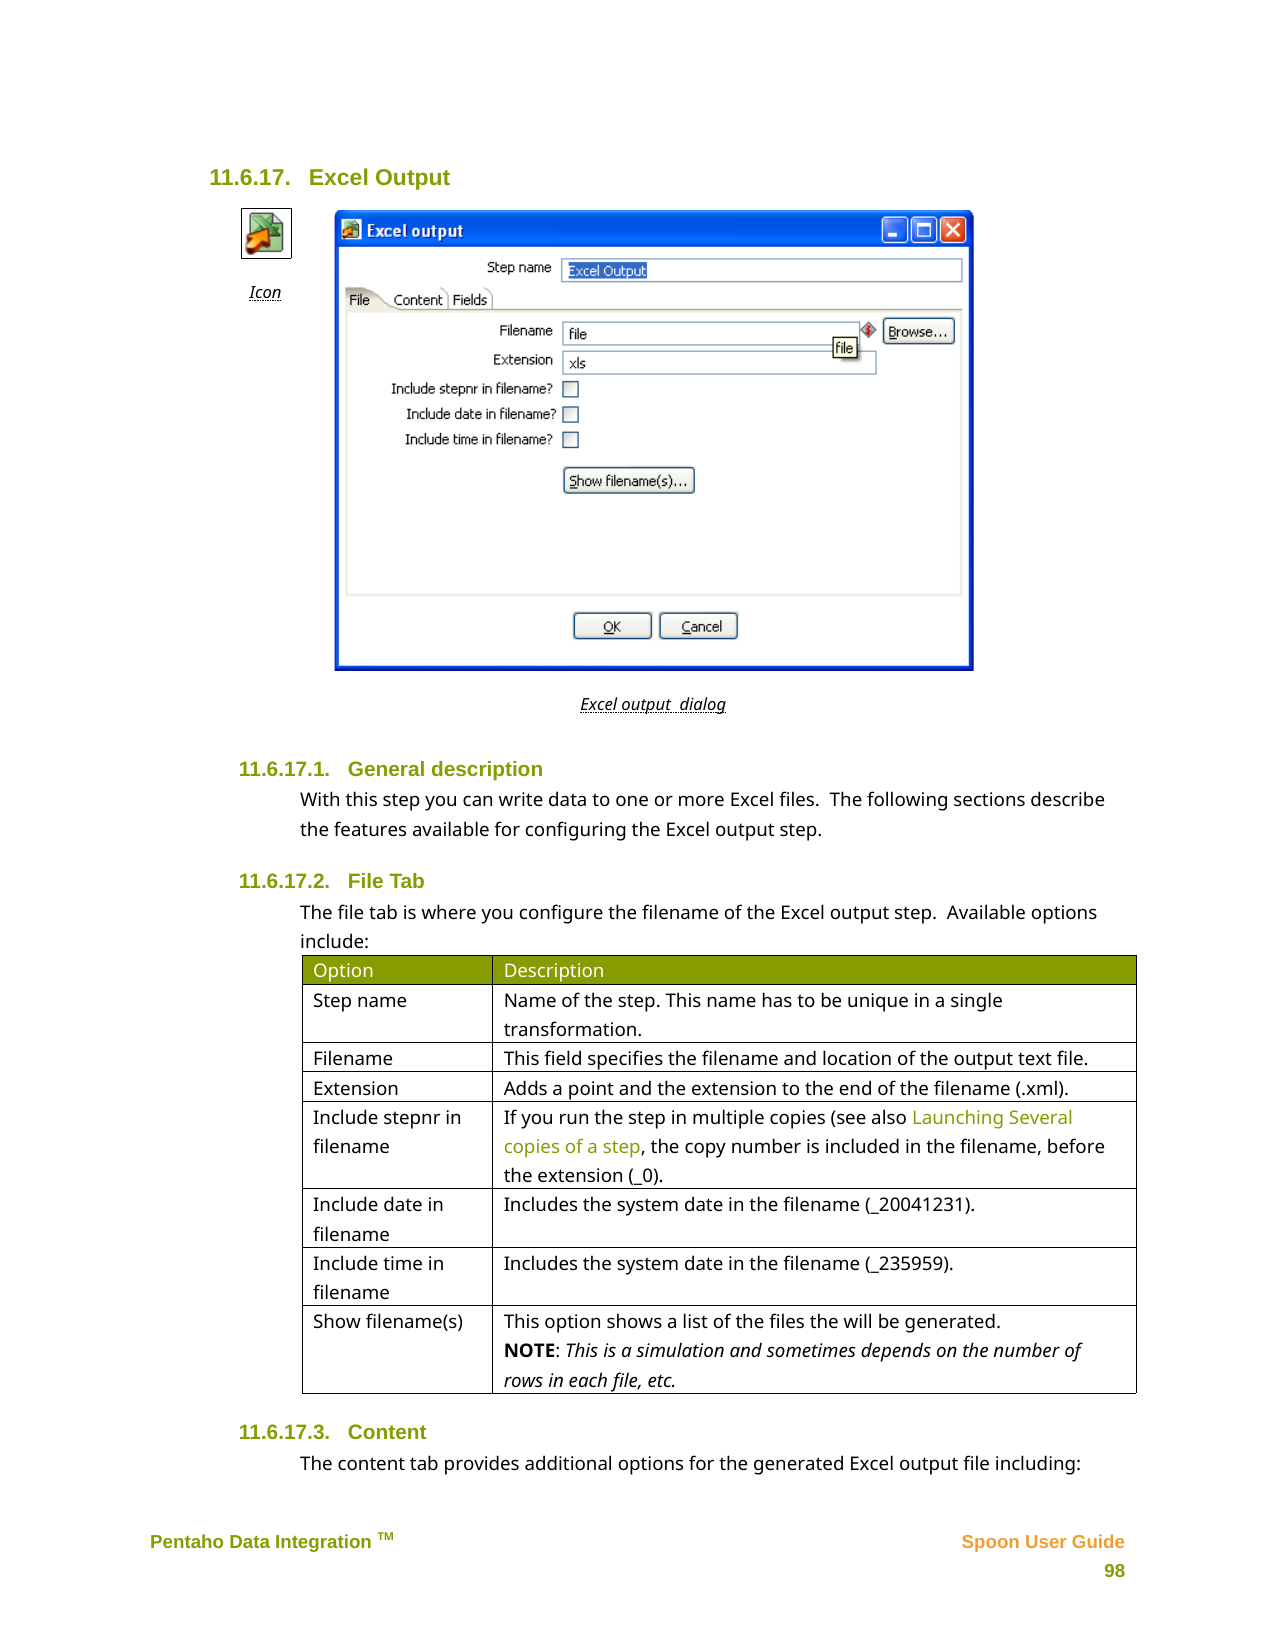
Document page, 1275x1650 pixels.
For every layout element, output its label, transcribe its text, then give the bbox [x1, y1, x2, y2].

table_cell This field specifies the filename and location of the output text file. [493, 1043, 1136, 1071]
text The file tab is where you configure the filename of the Excel output step. Available options include: [300, 896, 1125, 954]
table_cell Include stepnr in filename [303, 1102, 492, 1188]
table_cell Extension [303, 1072, 492, 1101]
text Icon [240, 280, 292, 303]
table_cell This option shows a list of the files the will be generated. NOTE: This is a simulation and sometimes depends on the number of rows in each file, etc. [493, 1306, 1136, 1393]
table_cell If you run the step in multiple copies (see also Launching Several copies of a step, the copy number is included in the filename, before the extension (_0). [493, 1102, 1136, 1188]
table_cell Adds a point and the extension to the end of the filename (.xml). [493, 1072, 1136, 1101]
table_cell Show filename(s) [303, 1306, 492, 1393]
table_header Description [493, 956, 1136, 984]
picture [334, 210, 974, 671]
subtitle File Tab [239, 861, 1125, 896]
text The content tab provides additional options for the generated Excel output file including: [300, 1447, 1125, 1476]
table_cell Filename [303, 1043, 492, 1071]
table_cell Include time in filename [303, 1248, 492, 1305]
table_cell Includes the system date in the filename (_235959). [493, 1248, 1136, 1305]
table_cell Step name [303, 985, 492, 1042]
text Excel output dialog [334, 693, 974, 716]
text With this step you can write data to one or more Excel files. The following sections describe the features available for configuring the Excel output step. [300, 783, 1125, 842]
table_cell Include date in filename [303, 1189, 492, 1247]
subtitle Content [239, 1412, 1125, 1447]
subtitle Excel Output [209, 157, 1125, 192]
table_cell Name of the step. This name has to be unique in a single transformation. [493, 985, 1136, 1042]
table_header Option [303, 956, 492, 984]
subtitle General description [239, 748, 1125, 783]
picture [244, 210, 288, 255]
table_cell Includes the system date in the filename (_20041231). [493, 1189, 1136, 1247]
